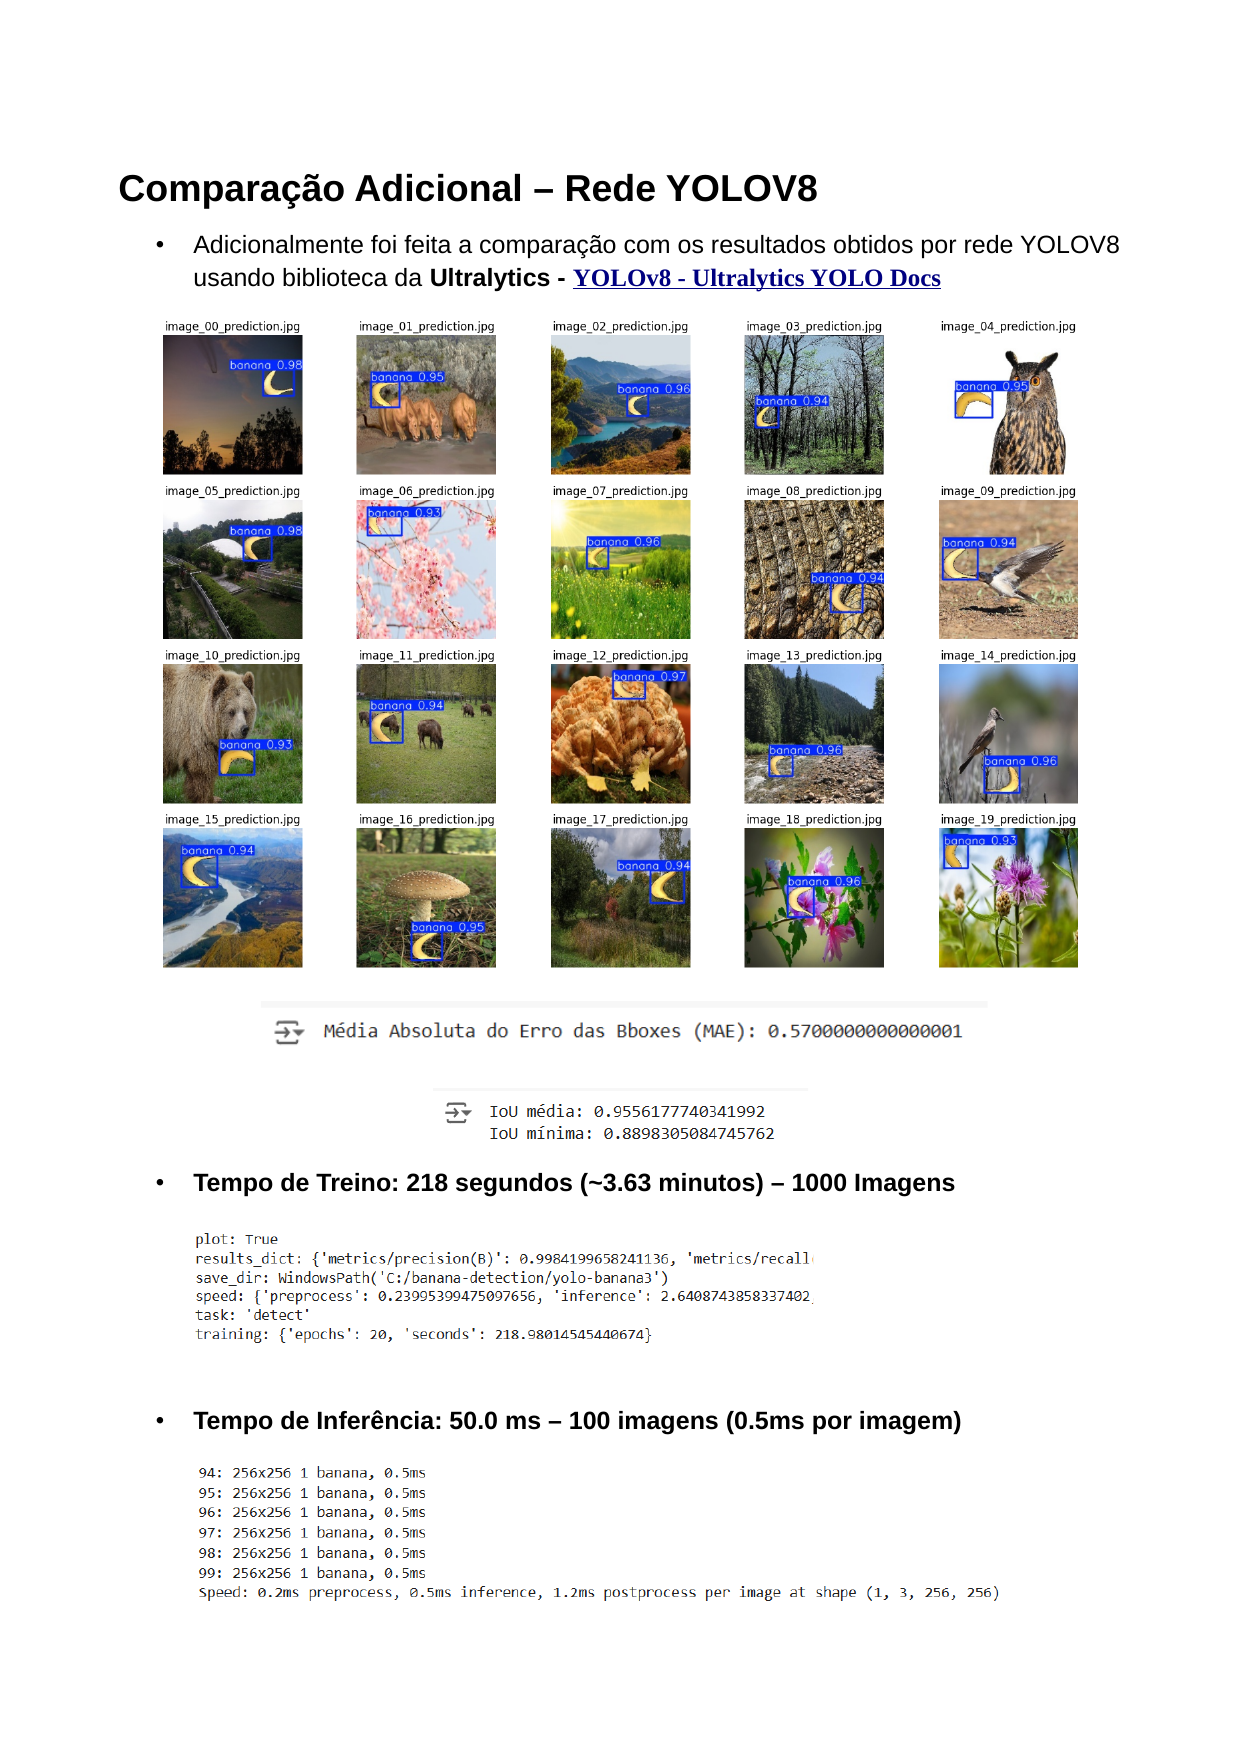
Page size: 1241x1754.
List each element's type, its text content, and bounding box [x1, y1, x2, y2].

text Comparação Adicional – Rede YOLOV8 [118, 166, 1122, 209]
list Adicionalmente foi feita a comparação com os resultados obtidos por rede YOLOV8 usando biblioteca da Ultralytics - YOLOv8 - Ultralytics YOLO Docs [156, 230, 1122, 292]
list Tempo de Treino: 218 segundos (~3.63 minutos) – 1000 Imagens [156, 1168, 1122, 1196]
picture [179, 1230, 814, 1352]
picture [157, 314, 1084, 974]
picture [175, 1463, 1032, 1604]
list Tempo de Inferência: 50.0 ms – 100 imagens (0.5ms por imagem) [156, 1406, 1122, 1434]
picture [252, 1001, 988, 1076]
picture [432, 1088, 809, 1155]
